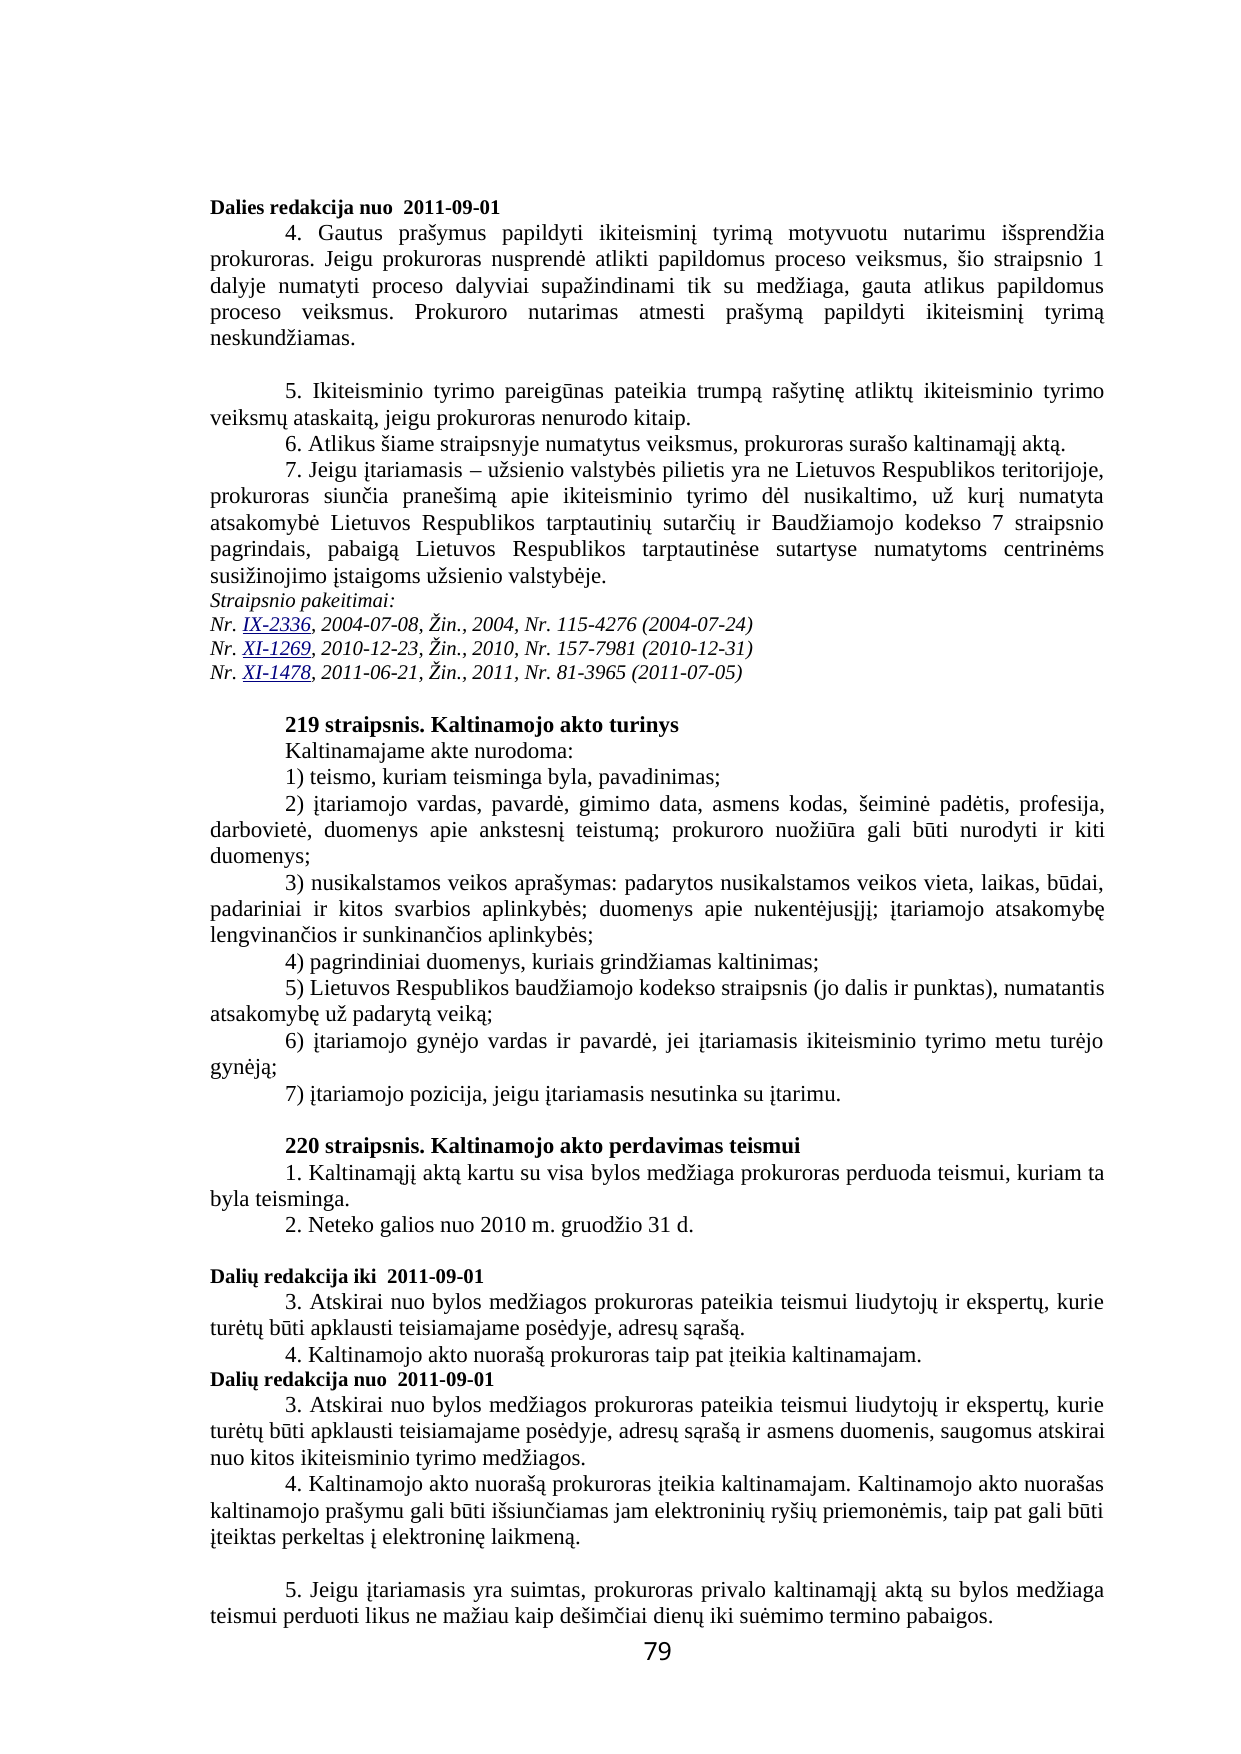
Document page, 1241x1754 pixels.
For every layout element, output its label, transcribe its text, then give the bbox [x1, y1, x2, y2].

text 5. Ikiteisminio tyrimo pareigūnas pateikia trumpą rašytinę atliktų ikiteisminio tyrimo veiksmų ataskaitą, jeigu prokuroras nenurodo kitaip. [210, 377, 1106, 430]
text Dalies redakcija nuo 2011-09-01 [210, 195, 1106, 219]
text 3) nusikalstamos veikos aprašymas: padarytos nusikalstamos veikos vieta, laikas, būdai, padariniai ir kitos svarbios aplinkybės; duomenys apie nukentėjusįjį; įtariamojo atsakomybę lengvinančios ir sunkinančios aplinkybės; [210, 869, 1106, 948]
text 1. Kaltinamąjį aktą kartu su visa bylos medžiaga prokuroras perduoda teismui, kuriam ta byla teisminga. [210, 1159, 1106, 1211]
text 6. Atlikus šiame straipsnyje numatytus veiksmus, prokuroras surašo kaltinamąjį aktą. [210, 430, 1106, 456]
text 4. Gautus prašymus papildyti ikiteisminį tyrimą motyvuotu nutarimu išsprendžia prokuroras. Jeigu prokuroras nusprendė atlikti papildomus proceso veiksmus, šio straipsnio 1 dalyje numatyti proceso dalyviai supažindinami tik su medžiaga, gauta atlikus papildomus proceso veiksmus. Prokuroro nutarimas atmesti prašymą papildyti ikiteisminį tyrimą neskundžiamas. [210, 219, 1106, 351]
text 219 straipsnis. Kaltinamojo akto turinys [210, 711, 1106, 737]
text Straipsnio pakeitimai: [210, 588, 1106, 612]
text 7. Jeigu įtariamasis – užsienio valstybės pilietis yra ne Lietuvos Respublikos teritorijoje, prokuroras siunčia pranešimą apie ikiteisminio tyrimo dėl nusikaltimo, už kurį numatyta atsakomybė Lietuvos Respublikos tarptautinių sutarčių ir Baudžiamojo kodekso 7 straipsnio pagrindais, pabaigą Lietuvos Respublikos tarptautinėse sutartyse numatytoms centrinėms susižinojimo įstaigoms užsienio valstybėje. [210, 456, 1106, 588]
text 220 straipsnis. Kaltinamojo akto perdavimas teismui [210, 1132, 1106, 1159]
text 5) Lietuvos Respublikos baudžiamojo kodekso straipsnis (jo dalis ir punktas), numatantis atsakomybę už padarytą veiką; [210, 974, 1106, 1027]
text 4. Kaltinamojo akto nuorašą prokuroras taip pat įteikia kaltinamajam. [210, 1341, 1106, 1367]
text 3. Atskirai nuo bylos medžiagos prokuroras pateikia teismui liudytojų ir ekspertų, kurie turėtų būti apklausti teisiamajame posėdyje, adresų sąrašą. [210, 1288, 1106, 1341]
text 7) įtariamojo pozicija, jeigu įtariamasis nesutinka su įtarimu. [210, 1079, 1106, 1106]
text 4) pagrindiniai duomenys, kuriais grindžiamas kaltinimas; [210, 948, 1106, 974]
text 5. Jeigu įtariamasis yra suimtas, prokuroras privalo kaltinamąjį aktą su bylos medžiaga teismui perduoti likus ne mažiau kaip dešimčiai dienų iki suėmimo termino pabaigos. [210, 1576, 1106, 1628]
text Nr. XI-1269, 2010-12-23, Žin., 2010, Nr. 157-7981 (2010-12-31) [210, 636, 1106, 660]
text 3. Atskirai nuo bylos medžiagos prokuroras pateikia teismui liudytojų ir ekspertų, kurie turėtų būti apklausti teisiamajame posėdyje, adresų sąrašą ir asmens duomenis, saugomus atskirai nuo kitos ikiteisminio tyrimo medžiagos. [210, 1391, 1106, 1470]
text Dalių redakcija iki 2011-09-01 [210, 1264, 1106, 1288]
text 2. Neteko galios nuo 2010 m. gruodžio 31 d. [210, 1211, 1106, 1238]
text 4. Kaltinamojo akto nuorašą prokuroras įteikia kaltinamajam. Kaltinamojo akto nuorašas kaltinamojo prašymu gali būti išsiunčiamas jam elektroninių ryšių priemonėmis, taip pat gali būti įteiktas perkeltas į elektroninę laikmeną. [210, 1470, 1106, 1549]
text Nr. XI-1478, 2011-06-21, Žin., 2011, Nr. 81-3965 (2011-07-05) [210, 660, 1106, 684]
text 6) įtariamojo gynėjo vardas ir pavardė, jei įtariamasis ikiteisminio tyrimo metu turėjo gynėją; [210, 1027, 1106, 1079]
text 2) įtariamojo vardas, pavardė, gimimo data, asmens kodas, šeiminė padėtis, profesija, darbovietė, duomenys apie ankstesnį teistumą; prokuroro nuožiūra gali būti nurodyti ir kiti duomenys; [210, 790, 1106, 869]
text 1) teismo, kuriam teisminga byla, pavadinimas; [210, 763, 1106, 790]
text Kaltinamajame akte nurodoma: [210, 737, 1106, 763]
text Dalių redakcija nuo 2011-09-01 [210, 1367, 1106, 1391]
text Nr. IX-2336, 2004-07-08, Žin., 2004, Nr. 115-4276 (2004-07-24) [210, 612, 1106, 636]
